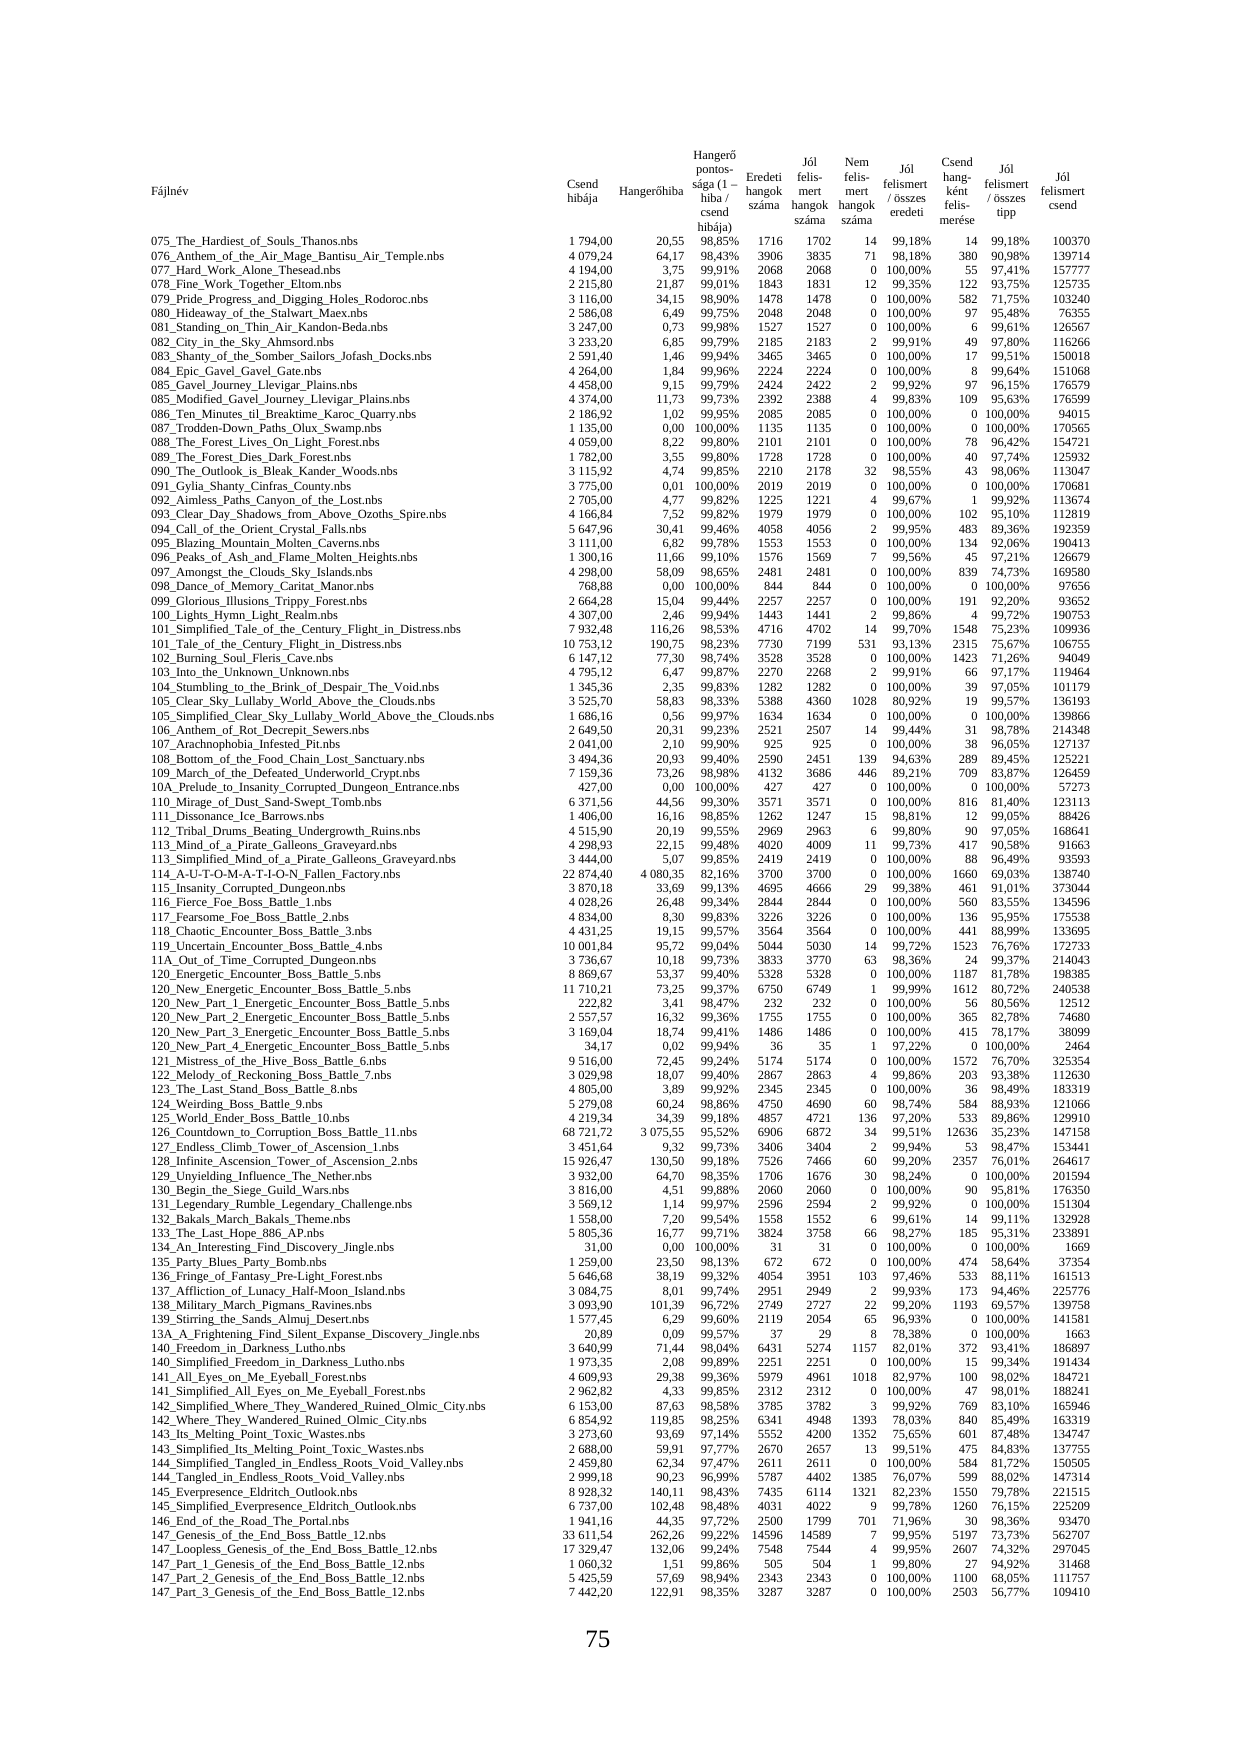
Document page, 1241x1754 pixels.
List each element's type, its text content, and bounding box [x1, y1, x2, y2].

table_header Jól felis-mert hangok száma [786, 148, 834, 234]
table_cell 816 [934, 795, 980, 809]
table_cell 100,00% [980, 708, 1032, 723]
table_cell 69,57% [980, 1298, 1032, 1312]
table_cell 99,18% [687, 1154, 742, 1168]
table_cell 4 458,00 [549, 378, 615, 392]
table_cell 2749 [742, 1298, 786, 1312]
table_cell 81,78% [980, 967, 1032, 981]
table_cell 34,39 [615, 1111, 687, 1125]
table_cell 1 [934, 493, 980, 507]
table_cell 1660 [934, 866, 980, 881]
table_cell 100,00% [880, 349, 934, 363]
table_cell 2 459,80 [549, 1456, 615, 1470]
table_cell 2594 [786, 1197, 834, 1211]
table_cell 092_Aimless_Paths_Canyon_of_the_Lost.nbs [148, 493, 549, 507]
table_cell 562707 [1033, 1528, 1093, 1542]
table_cell 085_Modified_Gavel_Journey_Llevigar_Plains.nbs [148, 392, 549, 406]
table_header Nem felis-mert hangok száma [834, 148, 879, 234]
table_cell 17 329,47 [549, 1542, 615, 1556]
table_cell 4 166,84 [549, 507, 615, 521]
table_cell 7,52 [615, 507, 687, 521]
table_cell 121_Mistress_of_the_Hive_Boss_Battle_6.nbs [148, 1053, 549, 1068]
table_cell 99,92% [687, 1082, 742, 1096]
table_cell 240538 [1033, 981, 1093, 996]
table_cell 85,49% [980, 1413, 1032, 1427]
table_cell 141_All_Eyes_on_Me_Eyeball_Forest.nbs [148, 1370, 549, 1384]
table_cell 15 [834, 809, 879, 823]
table_cell 4054 [742, 1269, 786, 1283]
table_cell 2 586,08 [549, 306, 615, 320]
table_cell 100,00% [687, 1240, 742, 1254]
table_cell 2101 [786, 435, 834, 449]
table_cell 134596 [1033, 895, 1093, 909]
table_cell 99,34% [980, 1355, 1032, 1369]
table_cell 4,77 [615, 493, 687, 507]
table_cell 99,24% [687, 1053, 742, 1068]
table_cell 170565 [1033, 421, 1093, 435]
table_cell 4132 [742, 766, 786, 780]
table_cell 672 [786, 1255, 834, 1269]
table_cell 0 [834, 507, 879, 521]
table_cell 3835 [786, 248, 834, 263]
table_cell 100,00% [880, 478, 934, 493]
table_cell 203 [934, 1068, 980, 1082]
table_cell 1 558,00 [549, 1211, 615, 1226]
table_cell 24 [934, 953, 980, 967]
table_cell 2251 [742, 1355, 786, 1369]
table_cell 2521 [742, 723, 786, 737]
table_cell 5 647,96 [549, 521, 615, 536]
table_cell 94049 [1033, 651, 1093, 665]
table_cell 137_Affliction_of_Lunacy_Half-Moon_Island.nbs [148, 1283, 549, 1298]
table_cell 2 041,00 [549, 737, 615, 751]
table_cell 99,94% [687, 608, 742, 622]
table_cell 78,38% [880, 1326, 934, 1341]
table_header Fájlnév [148, 148, 549, 234]
table_cell 2590 [742, 751, 786, 766]
table_cell 0,73 [615, 320, 687, 334]
table_cell 91663 [1033, 838, 1093, 852]
table_cell 7526 [742, 1154, 786, 1168]
table_cell 214043 [1033, 953, 1093, 967]
table_cell 100,00% [880, 263, 934, 277]
table_cell 1550 [934, 1485, 980, 1499]
table_cell 4 515,90 [549, 823, 615, 838]
table_cell 99,18% [880, 234, 934, 248]
table_cell 2 [834, 335, 879, 349]
table_cell 2345 [786, 1082, 834, 1096]
table_cell 77,30 [615, 651, 687, 665]
table_cell 1716 [742, 234, 786, 248]
table_cell 126_Countdown_to_Corruption_Boss_Battle_11.nbs [148, 1125, 549, 1139]
table_cell 0 [934, 780, 980, 794]
table_cell 6906 [742, 1125, 786, 1139]
table_cell 2611 [742, 1456, 786, 1470]
table_cell 83,55% [980, 895, 1032, 909]
table_cell 99,95% [880, 521, 934, 536]
table_cell 136193 [1033, 694, 1093, 708]
table_cell 96,72% [687, 1298, 742, 1312]
table_cell 1979 [742, 507, 786, 521]
table_cell 143_Its_Melting_Point_Toxic_Wastes.nbs [148, 1427, 549, 1441]
table_cell 98,58% [687, 1398, 742, 1413]
table_cell 112819 [1033, 507, 1093, 521]
table_cell 3406 [742, 1140, 786, 1154]
table_cell 1552 [786, 1211, 834, 1226]
table_cell 1663 [1033, 1326, 1093, 1341]
table_cell 100,00% [880, 1456, 934, 1470]
table_cell 2048 [742, 306, 786, 320]
table_cell 71 [834, 248, 879, 263]
table_cell 11,66 [615, 550, 687, 564]
table_cell 98,27% [880, 1226, 934, 1240]
table_cell 99,83% [687, 910, 742, 924]
table_cell 122 [934, 277, 980, 291]
table_cell 1135 [786, 421, 834, 435]
table_cell 191 [934, 593, 980, 608]
table_cell 6341 [742, 1413, 786, 1427]
table_cell 5 805,36 [549, 1226, 615, 1240]
table_cell 100,00% [880, 895, 934, 909]
table_cell 100,00% [687, 478, 742, 493]
table_cell 120_Energetic_Encounter_Boss_Battle_5.nbs [148, 967, 549, 981]
table_cell 150018 [1033, 349, 1093, 363]
table_cell 99,94% [687, 1039, 742, 1053]
table_cell 97,05% [980, 680, 1032, 694]
table_cell 76,07% [880, 1470, 934, 1484]
table_cell 0 [834, 708, 879, 723]
table_cell 141_Simplified_All_Eyes_on_Me_Eyeball_Forest.nbs [148, 1384, 549, 1398]
table_cell 98,74% [880, 1096, 934, 1111]
table_cell 82,23% [880, 1485, 934, 1499]
table_cell 146_End_of_the_Road_The_Portal.nbs [148, 1513, 549, 1528]
table_cell 74680 [1033, 1010, 1093, 1024]
table_cell 97656 [1033, 579, 1093, 593]
table_cell 3571 [786, 795, 834, 809]
table_cell 130,50 [615, 1154, 687, 1168]
table_cell 461 [934, 881, 980, 895]
table_cell 147_Part_3_Genesis_of_the_End_Boss_Battle_12.nbs [148, 1585, 549, 1599]
table_cell 75,23% [980, 622, 1032, 636]
table_cell 0 [834, 1183, 879, 1197]
table_cell 97 [934, 306, 980, 320]
table_cell 90 [934, 823, 980, 838]
table_cell 4020 [742, 838, 786, 852]
table_cell 086_Ten_Minutes_til_Breaktime_Karoc_Quarry.nbs [148, 406, 549, 421]
table_cell 98,90% [687, 291, 742, 306]
table_cell 99,34% [687, 895, 742, 909]
table_cell 98,98% [687, 766, 742, 780]
table_cell 100,00% [980, 478, 1032, 493]
table_cell 2054 [786, 1312, 834, 1326]
table_cell 11 [834, 838, 879, 852]
table_cell 99,24% [687, 1542, 742, 1556]
table_cell 118_Chaotic_Encounter_Boss_Battle_3.nbs [148, 924, 549, 938]
table_cell 084_Epic_Gavel_Gavel_Gate.nbs [148, 363, 549, 378]
table_cell 840 [934, 1413, 980, 1427]
table_cell 3 093,90 [549, 1298, 615, 1312]
table_cell 99,44% [880, 723, 934, 737]
table_cell 3824 [742, 1226, 786, 1240]
table_cell 2185 [742, 335, 786, 349]
table_cell 58,09 [615, 565, 687, 579]
table_cell 2019 [742, 478, 786, 493]
table_cell 98,48% [687, 1499, 742, 1513]
table_cell 20,19 [615, 823, 687, 838]
table_cell 31 [742, 1240, 786, 1254]
table_cell 36 [742, 1039, 786, 1053]
table_cell 4666 [786, 881, 834, 895]
table_cell 99,57% [980, 694, 1032, 708]
table_cell 2251 [786, 1355, 834, 1369]
table_cell 0 [934, 1197, 980, 1211]
table_cell 99,73% [880, 838, 934, 852]
table_cell 2863 [786, 1068, 834, 1082]
table_cell 99,35% [880, 277, 934, 291]
table_cell 0 [834, 1010, 879, 1024]
table_cell 88,02% [980, 1470, 1032, 1484]
table_cell 99,98% [687, 320, 742, 334]
table_cell 99,71% [687, 1226, 742, 1240]
table_cell 99,48% [687, 838, 742, 852]
table_cell 183319 [1033, 1082, 1093, 1096]
table_cell 90,98% [980, 248, 1032, 263]
table_cell 14 [834, 234, 879, 248]
table_cell 120_New_Energetic_Encounter_Boss_Battle_5.nbs [148, 981, 549, 996]
table_cell 99,36% [687, 1370, 742, 1384]
table_cell 3 451,64 [549, 1140, 615, 1154]
table_cell 0 [834, 1456, 879, 1470]
table_cell 112_Tribal_Drums_Beating_Undergrowth_Ruins.nbs [148, 823, 549, 838]
table_cell 113_Simplified_Mind_of_a_Pirate_Galleons_Graveyard.nbs [148, 852, 549, 866]
table_cell 140_Simplified_Freedom_in_Darkness_Lutho.nbs [148, 1355, 549, 1369]
table_cell 2268 [786, 665, 834, 679]
table_cell 96,15% [980, 378, 1032, 392]
table_cell 3465 [742, 349, 786, 363]
table_cell 0 [834, 421, 879, 435]
table_cell 93593 [1033, 852, 1093, 866]
table_cell 99,94% [880, 1140, 934, 1154]
table_cell 99,72% [880, 938, 934, 953]
table_cell 2670 [742, 1441, 786, 1456]
table_cell 0,00 [615, 1240, 687, 1254]
table_cell 093_Clear_Day_Shadows_from_Above_Ozoths_Spire.nbs [148, 507, 549, 521]
table_cell 133_The_Last_Hope_886_AP.nbs [148, 1226, 549, 1240]
table_cell 0 [834, 651, 879, 665]
table_cell 427,00 [549, 780, 615, 794]
table_cell 120_New_Part_2_Energetic_Encounter_Boss_Battle_5.nbs [148, 1010, 549, 1024]
table_cell 2 591,40 [549, 349, 615, 363]
table_cell 100,00% [980, 780, 1032, 794]
table_cell 98,53% [687, 622, 742, 636]
table_cell 4695 [742, 881, 786, 895]
table_cell 38099 [1033, 1025, 1093, 1039]
table_cell 71,96% [880, 1513, 934, 1528]
table_cell 99,36% [687, 1010, 742, 1024]
table_cell 100,00% [880, 1384, 934, 1398]
table_cell 99,92% [980, 493, 1032, 507]
table_cell 0 [834, 924, 879, 938]
table_cell 1553 [742, 536, 786, 550]
table_cell 4 805,00 [549, 1082, 615, 1096]
table_cell 33,69 [615, 881, 687, 895]
table_cell 113674 [1033, 493, 1093, 507]
table_cell 138_Military_March_Pigmans_Ravines.nbs [148, 1298, 549, 1312]
table_cell 68 721,72 [549, 1125, 615, 1139]
table_cell 5328 [786, 967, 834, 981]
table_cell 0 [834, 536, 879, 550]
table_cell 93470 [1033, 1513, 1093, 1528]
table_cell 3 640,99 [549, 1341, 615, 1355]
table_cell 3,75 [615, 263, 687, 277]
table_cell 4 298,00 [549, 565, 615, 579]
table_cell 100,00% [880, 579, 934, 593]
table_cell 1486 [786, 1025, 834, 1039]
table_cell 99,51% [980, 349, 1032, 363]
table_cell 1728 [742, 450, 786, 464]
table_cell 3 169,04 [549, 1025, 615, 1039]
table_cell 1187 [934, 967, 980, 981]
table_cell 103240 [1033, 291, 1093, 306]
table_cell 2343 [742, 1571, 786, 1585]
table_cell 1135 [742, 421, 786, 435]
table_cell 0 [834, 795, 879, 809]
table_cell 2315 [934, 636, 980, 651]
table_cell 3465 [786, 349, 834, 363]
table_cell 3 [834, 1398, 879, 1413]
table_cell 37354 [1033, 1255, 1093, 1269]
table_cell 3404 [786, 1140, 834, 1154]
table_cell 136 [834, 1111, 879, 1125]
table_cell 98,85% [687, 234, 742, 248]
table_cell 1221 [786, 493, 834, 507]
table_cell 99,80% [687, 435, 742, 449]
table_cell 100,00% [980, 1326, 1032, 1341]
table_cell 1 135,00 [549, 421, 615, 435]
table_cell 1676 [786, 1168, 834, 1183]
table_cell 417 [934, 838, 980, 852]
table_cell 109_March_of_the_Defeated_Underworld_Crypt.nbs [148, 766, 549, 780]
table_cell 13 [834, 1441, 879, 1456]
table_cell 2500 [742, 1513, 786, 1528]
table_cell 531 [834, 636, 879, 651]
table_cell 4402 [786, 1470, 834, 1484]
table_cell 120_New_Part_3_Energetic_Encounter_Boss_Battle_5.nbs [148, 1025, 549, 1039]
table_cell 3571 [742, 795, 786, 809]
table_cell 128_Infinite_Ascension_Tower_of_Ascension_2.nbs [148, 1154, 549, 1168]
table_cell 6114 [786, 1485, 834, 1499]
table_cell 2357 [934, 1154, 980, 1168]
table_cell 99,97% [687, 1197, 742, 1211]
table_cell 101_Tale_of_the_Century_Flight_in_Distress.nbs [148, 636, 549, 651]
table_cell 122_Melody_of_Reckoning_Boss_Battle_7.nbs [148, 1068, 549, 1082]
table_cell 1486 [742, 1025, 786, 1039]
table_cell 2464 [1033, 1039, 1093, 1053]
table_cell 0 [834, 363, 879, 378]
table_cell 14 [934, 1211, 980, 1226]
table_cell 6872 [786, 1125, 834, 1139]
table_cell 0 [934, 421, 980, 435]
table_cell 4 374,00 [549, 392, 615, 406]
table_cell 89,21% [880, 766, 934, 780]
table_cell 4 028,26 [549, 895, 615, 909]
table_cell 373044 [1033, 881, 1093, 895]
table_cell 0 [834, 737, 879, 751]
table_cell 97,21% [980, 550, 1032, 564]
table_cell 1669 [1033, 1240, 1093, 1254]
table_cell 7730 [742, 636, 786, 651]
table_cell 2,35 [615, 680, 687, 694]
table_cell 14 [934, 234, 980, 248]
table_cell 3 115,92 [549, 464, 615, 478]
table_cell 16,16 [615, 809, 687, 823]
table_cell 3 736,67 [549, 953, 615, 967]
table_cell 100,00% [880, 1025, 934, 1039]
table_cell 091_Gylia_Shanty_Cinfras_County.nbs [148, 478, 549, 493]
table_cell 2392 [742, 392, 786, 406]
table_cell 2183 [786, 335, 834, 349]
table_cell 138740 [1033, 866, 1093, 881]
table_cell 2727 [786, 1298, 834, 1312]
table_cell 80,72% [980, 981, 1032, 996]
table_cell 2343 [786, 1571, 834, 1585]
table_cell 89,45% [980, 751, 1032, 766]
table_cell 40 [934, 450, 980, 464]
table_cell 088_The_Forest_Lives_On_Light_Forest.nbs [148, 435, 549, 449]
table_cell 5388 [742, 694, 786, 708]
table_cell 73,25 [615, 981, 687, 996]
table_cell 079_Pride_Progress_and_Digging_Holes_Rodoroc.nbs [148, 291, 549, 306]
table_cell 47 [934, 1384, 980, 1398]
table_cell 0 [834, 780, 879, 794]
table_cell 99,05% [980, 809, 1032, 823]
table_cell 102,48 [615, 1499, 687, 1513]
table_cell 106_Anthem_of_Rot_Decrepit_Sewers.nbs [148, 723, 549, 737]
table_cell 8,22 [615, 435, 687, 449]
table_cell 2019 [786, 478, 834, 493]
table_cell 100,00% [880, 1240, 934, 1254]
table_cell 100,00% [880, 507, 934, 521]
table_cell 185 [934, 1226, 980, 1240]
table_cell 1100 [934, 1571, 980, 1585]
table_cell 3 870,18 [549, 881, 615, 895]
table_cell 88 [934, 852, 980, 866]
table_cell 140_Freedom_in_Darkness_Lutho.nbs [148, 1341, 549, 1355]
table_cell 8,30 [615, 910, 687, 924]
table_cell 3226 [786, 910, 834, 924]
table_cell 3528 [786, 651, 834, 665]
table_cell 100,00% [880, 565, 934, 579]
table_cell 3528 [742, 651, 786, 665]
table_cell 3 569,12 [549, 1197, 615, 1211]
table_cell 108_Bottom_of_the_Food_Chain_Lost_Sanctuary.nbs [148, 751, 549, 766]
table_cell 126459 [1033, 766, 1093, 780]
table_cell 2844 [786, 895, 834, 909]
table_cell 31468 [1033, 1556, 1093, 1571]
table_cell 1028 [834, 694, 879, 708]
table_cell 1441 [786, 608, 834, 622]
table_cell 533 [934, 1269, 980, 1283]
table_cell 100,00% [980, 421, 1032, 435]
table_cell 143_Simplified_Its_Melting_Point_Toxic_Wastes.nbs [148, 1441, 549, 1456]
table_cell 3770 [786, 953, 834, 967]
table_header Hangerő pontos-sága (1 – hiba / csend hibája) [687, 148, 742, 234]
table_cell 192359 [1033, 521, 1093, 536]
table_cell 184721 [1033, 1370, 1093, 1384]
table_cell 3 029,98 [549, 1068, 615, 1082]
table_cell 80,56% [980, 996, 1032, 1010]
table_cell 11 710,21 [549, 981, 615, 996]
table_cell 16,77 [615, 1226, 687, 1240]
table_cell 99,32% [687, 1269, 742, 1283]
table_cell 101_Simplified_Tale_of_the_Century_Flight_in_Distress.nbs [148, 622, 549, 636]
table_cell 096_Peaks_of_Ash_and_Flame_Molten_Heights.nbs [148, 550, 549, 564]
table_cell 99,61% [880, 1211, 934, 1226]
table_cell 99,86% [687, 1556, 742, 1571]
table_cell 37 [742, 1326, 786, 1341]
table_cell 100,00% [880, 406, 934, 421]
table_cell 22 [834, 1298, 879, 1312]
table_cell 2596 [742, 1197, 786, 1211]
table_cell 95,72 [615, 938, 687, 953]
table_cell 139758 [1033, 1298, 1093, 1312]
table_cell 31 [934, 723, 980, 737]
table_cell 27 [934, 1556, 980, 1571]
table_cell 225776 [1033, 1283, 1093, 1298]
table_cell 98,02% [980, 1370, 1032, 1384]
table_cell 3951 [786, 1269, 834, 1283]
table_cell 99,83% [880, 392, 934, 406]
table_cell 584 [934, 1096, 980, 1111]
table_cell 99,95% [880, 1528, 934, 1542]
table_cell 0 [834, 680, 879, 694]
table_cell 1831 [786, 277, 834, 291]
table_cell 49 [934, 335, 980, 349]
table_cell 769 [934, 1398, 980, 1413]
table_cell 100,00% [880, 924, 934, 938]
table_cell 1548 [934, 622, 980, 636]
table_cell 98,47% [687, 996, 742, 1010]
table_cell 0 [834, 852, 879, 866]
table_cell 170681 [1033, 478, 1093, 493]
table_cell 99,94% [687, 349, 742, 363]
table_cell 99,40% [687, 967, 742, 981]
table_cell 0 [834, 1384, 879, 1398]
table_cell 427 [786, 780, 834, 794]
table_cell 98,65% [687, 565, 742, 579]
table_cell 474 [934, 1255, 980, 1269]
table_cell 99,60% [687, 1312, 742, 1326]
table_cell 1979 [786, 507, 834, 521]
table_cell 99,13% [687, 881, 742, 895]
table_cell 127_Endless_Climb_Tower_of_Ascension_1.nbs [148, 1140, 549, 1154]
table_cell 99,78% [880, 1499, 934, 1513]
table_cell 95,48% [980, 306, 1032, 320]
table_cell 88,11% [980, 1269, 1032, 1283]
table_cell 78,03% [880, 1413, 934, 1427]
table_cell 1,02 [615, 406, 687, 421]
table_cell 94,63% [880, 751, 934, 766]
table_cell 6 [834, 823, 879, 838]
table_cell 100,00% [880, 1571, 934, 1585]
table_cell 44,35 [615, 1513, 687, 1528]
table_cell 701 [834, 1513, 879, 1528]
table_cell 5174 [742, 1053, 786, 1068]
table_cell 1478 [786, 291, 834, 306]
table_cell 98,85% [687, 809, 742, 823]
table_cell 190753 [1033, 608, 1093, 622]
table_cell 201594 [1033, 1168, 1093, 1183]
table_cell 4690 [786, 1096, 834, 1111]
table_header Jól felismert / összes eredeti [880, 148, 934, 234]
table_cell 99,10% [687, 550, 742, 564]
table_cell 100,00% [880, 435, 934, 449]
table_cell 18,74 [615, 1025, 687, 1039]
table_cell 59,91 [615, 1441, 687, 1456]
table_cell 4022 [786, 1499, 834, 1513]
table_cell 2 [834, 1283, 879, 1298]
table_cell 100,00% [880, 1255, 934, 1269]
table_cell 68,05% [980, 1571, 1032, 1585]
table_cell 88426 [1033, 809, 1093, 823]
table_cell 4360 [786, 694, 834, 708]
table_cell 6431 [742, 1341, 786, 1355]
table_cell 65 [834, 1312, 879, 1326]
table_cell 99,85% [687, 852, 742, 866]
table_cell 2963 [786, 823, 834, 838]
table_cell 147_Loopless_Genesis_of_the_End_Boss_Battle_12.nbs [148, 1542, 549, 1556]
table_cell 97,14% [687, 1427, 742, 1441]
table_cell 1478 [742, 291, 786, 306]
table_cell 3 084,75 [549, 1283, 615, 1298]
table_cell 79,78% [980, 1485, 1032, 1499]
table_cell 134_An_Interesting_Find_Discovery_Jingle.nbs [148, 1240, 549, 1254]
table_cell 99,96% [687, 363, 742, 378]
table_cell 6 737,00 [549, 1499, 615, 1513]
table_cell 71,75% [980, 291, 1032, 306]
table_cell 4716 [742, 622, 786, 636]
table_cell 147158 [1033, 1125, 1093, 1139]
table_cell 98,33% [687, 694, 742, 708]
table_cell 64,17 [615, 248, 687, 263]
table_cell 12512 [1033, 996, 1093, 1010]
table_cell 98,35% [687, 1168, 742, 1183]
table_cell 99,30% [687, 795, 742, 809]
table_cell 264617 [1033, 1154, 1093, 1168]
table_cell 100,00% [880, 421, 934, 435]
table_cell 081_Standing_on_Thin_Air_Kandon-Beda.nbs [148, 320, 549, 334]
table_cell 95,10% [980, 507, 1032, 521]
table_cell 1,51 [615, 1556, 687, 1571]
table_cell 087_Trodden-Down_Paths_Olux_Swamp.nbs [148, 421, 549, 435]
table_cell 132928 [1033, 1211, 1093, 1226]
table_cell 100,00% [880, 363, 934, 378]
table_cell 2,08 [615, 1355, 687, 1369]
table_cell 120_New_Part_4_Energetic_Encounter_Boss_Battle_5.nbs [148, 1039, 549, 1053]
table_cell 147314 [1033, 1470, 1093, 1484]
table_cell 119_Uncertain_Encounter_Boss_Battle_4.nbs [148, 938, 549, 953]
table_cell 95,95% [980, 910, 1032, 924]
table_cell 2507 [786, 723, 834, 737]
table_cell 83,10% [980, 1398, 1032, 1413]
table_cell 2312 [786, 1384, 834, 1398]
table_cell 2085 [786, 406, 834, 421]
table_cell 10A_Prelude_to_Insanity_Corrupted_Dungeon_Entrance.nbs [148, 780, 549, 794]
table_cell 2224 [742, 363, 786, 378]
table_cell 82,16% [687, 866, 742, 881]
table_cell 97,17% [980, 665, 1032, 679]
table_cell 5274 [786, 1341, 834, 1355]
table_cell 1,14 [615, 1197, 687, 1211]
table_cell 1572 [934, 1053, 980, 1068]
table_cell 99,80% [880, 823, 934, 838]
table_cell 3287 [786, 1585, 834, 1599]
table_cell 99,92% [880, 1398, 934, 1413]
table_cell 14 [834, 723, 879, 737]
table_cell 119464 [1033, 665, 1093, 679]
table_cell 76,01% [980, 1154, 1032, 1168]
table_cell 4 [834, 392, 879, 406]
table_cell 97,22% [880, 1039, 934, 1053]
table_cell 0 [934, 1168, 980, 1183]
table_cell 145_Everpresence_Eldritch_Outlook.nbs [148, 1485, 549, 1499]
table_cell 99,23% [687, 723, 742, 737]
table_cell 1799 [786, 1513, 834, 1528]
table_cell 5 646,68 [549, 1269, 615, 1283]
table_cell 99,93% [880, 1283, 934, 1298]
table_cell 475 [934, 1441, 980, 1456]
table_cell 233891 [1033, 1226, 1093, 1240]
table_cell 11,73 [615, 392, 687, 406]
table_cell 96,49% [980, 852, 1032, 866]
table_cell 76,15% [980, 1499, 1032, 1513]
table_cell 4056 [786, 521, 834, 536]
table_cell 98,36% [980, 1513, 1032, 1528]
table_cell 147_Genesis_of_the_End_Boss_Battle_12.nbs [148, 1528, 549, 1542]
table_cell 5197 [934, 1528, 980, 1542]
table_cell 62,34 [615, 1456, 687, 1470]
table_cell 186897 [1033, 1341, 1093, 1355]
table_cell 0 [834, 1255, 879, 1269]
table_header Csend hang-ként felis-merése [934, 148, 980, 234]
table_cell 100,00% [880, 967, 934, 981]
table_cell 89,36% [980, 521, 1032, 536]
table_cell 96,99% [687, 1470, 742, 1484]
table_cell 58,83 [615, 694, 687, 708]
table_cell 12 [934, 809, 980, 823]
table_cell 10 753,12 [549, 636, 615, 651]
table_cell 134 [934, 536, 980, 550]
table_cell 99,51% [880, 1441, 934, 1456]
table_cell 4 059,00 [549, 435, 615, 449]
table_cell 76355 [1033, 306, 1093, 320]
table_cell 2345 [742, 1082, 786, 1096]
table_cell 99,91% [687, 263, 742, 277]
table_cell 4,51 [615, 1183, 687, 1197]
table_cell 122,91 [615, 1585, 687, 1599]
table_cell 3,41 [615, 996, 687, 1010]
table_cell 161513 [1033, 1269, 1093, 1283]
table_cell 113_Mind_of_a_Pirate_Galleons_Graveyard.nbs [148, 838, 549, 852]
table_cell 99,88% [687, 1183, 742, 1197]
table_cell 45 [934, 550, 980, 564]
table_cell 1282 [742, 680, 786, 694]
table_cell 1282 [786, 680, 834, 694]
table_cell 38 [934, 737, 980, 751]
table_cell 96,93% [880, 1312, 934, 1326]
table_cell 100,00% [880, 1053, 934, 1068]
table_cell 5044 [742, 938, 786, 953]
table_cell 198385 [1033, 967, 1093, 981]
table_cell 709 [934, 766, 980, 780]
table_cell 1553 [786, 536, 834, 550]
table_cell 57273 [1033, 780, 1093, 794]
table_cell 82,97% [880, 1370, 934, 1384]
table_cell 100,00% [880, 910, 934, 924]
table_cell 099_Glorious_Illusions_Trippy_Forest.nbs [148, 593, 549, 608]
table_cell 3,55 [615, 450, 687, 464]
table_cell 0 [834, 910, 879, 924]
table_cell 2257 [786, 593, 834, 608]
table_cell 1 577,45 [549, 1312, 615, 1326]
table_cell 110_Mirage_of_Dust_Sand-Swept_Tomb.nbs [148, 795, 549, 809]
table_cell 99,11% [980, 1211, 1032, 1226]
table_cell 126567 [1033, 320, 1093, 334]
table_cell 4 194,00 [549, 263, 615, 277]
table_cell 0 [834, 895, 879, 909]
table_cell 0 [834, 593, 879, 608]
table_cell 99,55% [687, 823, 742, 838]
table_cell 0 [834, 866, 879, 881]
table_cell 2178 [786, 464, 834, 478]
table_cell 97,74% [980, 450, 1032, 464]
table_cell 6,29 [615, 1312, 687, 1326]
table_cell 085_Gavel_Journey_Llevigar_Plains.nbs [148, 378, 549, 392]
table_cell 99,79% [687, 378, 742, 392]
table_cell 3700 [742, 866, 786, 881]
table_cell 2 [834, 1140, 879, 1154]
table_cell 98,04% [687, 1341, 742, 1355]
table_cell 2388 [786, 392, 834, 406]
table_cell 0 [834, 1240, 879, 1254]
table_cell 6750 [742, 981, 786, 996]
table_cell 31 [786, 1240, 834, 1254]
table_cell 3 233,20 [549, 335, 615, 349]
table_cell 4 609,93 [549, 1370, 615, 1384]
table_cell 225209 [1033, 1499, 1093, 1513]
table_cell 72,45 [615, 1053, 687, 1068]
table_cell 99,78% [687, 536, 742, 550]
table_cell 100,00% [880, 450, 934, 464]
table_cell 125932 [1033, 450, 1093, 464]
table_cell 1193 [934, 1298, 980, 1312]
table_cell 98,23% [687, 636, 742, 651]
table_cell 142_Where_They_Wandered_Ruined_Olmic_City.nbs [148, 1413, 549, 1427]
table_cell 4 [834, 1542, 879, 1556]
table_cell 2 [834, 521, 879, 536]
table_cell 560 [934, 895, 980, 909]
table_cell 98,24% [880, 1168, 934, 1183]
table_cell 1225 [742, 493, 786, 507]
table_cell 4 795,12 [549, 665, 615, 679]
table_cell 446 [834, 766, 879, 780]
table_cell 126679 [1033, 550, 1093, 564]
table_cell 3 816,00 [549, 1183, 615, 1197]
table_cell 3 111,00 [549, 536, 615, 550]
table_cell 20,31 [615, 723, 687, 737]
table_cell 98,78% [980, 723, 1032, 737]
table_cell 55 [934, 263, 980, 277]
table_cell 99,61% [980, 320, 1032, 334]
table_cell 100,00% [687, 421, 742, 435]
table_cell 97 [934, 378, 980, 392]
table_cell 121066 [1033, 1096, 1093, 1111]
table_cell 080_Hideaway_of_the_Stalwart_Maex.nbs [148, 306, 549, 320]
table_cell 88,99% [980, 924, 1032, 938]
table_cell 3 775,00 [549, 478, 615, 493]
table_cell 38,19 [615, 1269, 687, 1283]
table_cell 3785 [742, 1398, 786, 1413]
table_cell 99,82% [687, 493, 742, 507]
table_cell 1 [834, 981, 879, 996]
table_cell 4 431,25 [549, 924, 615, 938]
table_cell 144_Simplified_Tangled_in_Endless_Roots_Void_Valley.nbs [148, 1456, 549, 1470]
table_cell 99,38% [880, 881, 934, 895]
table_cell 3564 [786, 924, 834, 938]
table_cell 11A_Out_of_Time_Corrupted_Dungeon.nbs [148, 953, 549, 967]
table_cell 98,35% [687, 1585, 742, 1599]
table_cell 92,06% [980, 536, 1032, 550]
table_cell 2,10 [615, 737, 687, 751]
table_cell 99,70% [880, 622, 934, 636]
table_cell 22,15 [615, 838, 687, 852]
table_cell 3782 [786, 1398, 834, 1413]
table_cell 34,15 [615, 291, 687, 306]
table_cell 99,57% [687, 924, 742, 938]
table_cell 100,00% [880, 1355, 934, 1369]
table_cell 100_Lights_Hymn_Light_Realm.nbs [148, 608, 549, 622]
table_cell 2257 [742, 593, 786, 608]
table_cell 147_Part_1_Genesis_of_the_End_Boss_Battle_12.nbs [148, 1556, 549, 1571]
table_cell 93652 [1033, 593, 1093, 608]
table_cell 2085 [742, 406, 786, 421]
table_cell 098_Dance_of_Memory_Caritat_Manor.nbs [148, 579, 549, 593]
table_cell 66 [934, 665, 980, 679]
table_cell 2969 [742, 823, 786, 838]
table_cell 1612 [934, 981, 980, 996]
table_cell 97,20% [880, 1111, 934, 1125]
table_cell 99,80% [880, 1556, 934, 1571]
table_cell 104_Stumbling_to_the_Brink_of_Despair_The_Void.nbs [148, 680, 549, 694]
table_cell 73,73% [980, 1528, 1032, 1542]
table_cell 93,41% [980, 1341, 1032, 1355]
table_cell 99,86% [880, 608, 934, 622]
table_cell 142_Simplified_Where_They_Wandered_Ruined_Olmic_City.nbs [148, 1398, 549, 1413]
table_cell 151068 [1033, 363, 1093, 378]
table_cell 2 557,57 [549, 1010, 615, 1024]
table_cell 427 [742, 780, 786, 794]
table_cell 97,47% [687, 1456, 742, 1470]
table_cell 99,82% [687, 507, 742, 521]
table_cell 12 [834, 277, 879, 291]
table_cell 0 [834, 996, 879, 1010]
table_cell 98,94% [687, 1571, 742, 1585]
table_cell 7548 [742, 1542, 786, 1556]
table_cell 4948 [786, 1413, 834, 1427]
table_cell 100,00% [687, 780, 742, 794]
table_cell 3 932,00 [549, 1168, 615, 1183]
table_cell 3 494,36 [549, 751, 615, 766]
table_cell 87,48% [980, 1427, 1032, 1441]
table_cell 2424 [742, 378, 786, 392]
table_cell 1576 [742, 550, 786, 564]
table_cell 925 [786, 737, 834, 751]
table_cell 2949 [786, 1283, 834, 1298]
table_cell 134747 [1033, 1427, 1093, 1441]
table_cell 136 [934, 910, 980, 924]
table_cell 7199 [786, 636, 834, 651]
table_cell 4 [834, 493, 879, 507]
table_cell 3,89 [615, 1082, 687, 1096]
table_cell 98,18% [880, 248, 934, 263]
table_cell 839 [934, 565, 980, 579]
table_cell 2312 [742, 1384, 786, 1398]
table_cell 123113 [1033, 795, 1093, 809]
table_cell 99,87% [687, 665, 742, 679]
table_cell 99,80% [687, 450, 742, 464]
table_cell 0,01 [615, 478, 687, 493]
table_cell 4857 [742, 1111, 786, 1125]
table_cell 99,85% [687, 1384, 742, 1398]
table_cell 078_Fine_Work_Together_Eltom.nbs [148, 277, 549, 291]
table_cell 0 [834, 478, 879, 493]
table_cell 80,92% [880, 694, 934, 708]
table_cell 1523 [934, 938, 980, 953]
table_cell 81,72% [980, 1456, 1032, 1470]
table_cell 3 525,70 [549, 694, 615, 708]
table_cell 1262 [742, 809, 786, 823]
table_cell 15 [934, 1355, 980, 1369]
table_cell 97,77% [687, 1441, 742, 1456]
table_cell 82,78% [980, 1010, 1032, 1024]
table_cell 99,89% [687, 1355, 742, 1369]
table_cell 131_Legendary_Rumble_Legendary_Challenge.nbs [148, 1197, 549, 1211]
table_cell 100,00% [980, 1168, 1032, 1183]
table_cell 2 [834, 1197, 879, 1211]
table_cell 415 [934, 1025, 980, 1039]
table_cell 2 [834, 608, 879, 622]
table_cell 6 371,56 [549, 795, 615, 809]
table_cell 2 705,00 [549, 493, 615, 507]
table_cell 35 [786, 1039, 834, 1053]
table_cell 8 928,32 [549, 1485, 615, 1499]
table_cell 139_Stirring_the_Sands_Almuj_Desert.nbs [148, 1312, 549, 1326]
table_cell 99,95% [880, 1542, 934, 1556]
table_cell 3564 [742, 924, 786, 938]
table_cell 7 932,48 [549, 622, 615, 636]
table_cell 103_Into_the_Unknown_Unknown.nbs [148, 665, 549, 679]
table_cell 100,00% [880, 536, 934, 550]
table_cell 100,00% [880, 593, 934, 608]
table_cell 22 874,40 [549, 866, 615, 881]
table_cell 81,40% [980, 795, 1032, 809]
table_cell 672 [742, 1255, 786, 1269]
table_cell 99,41% [687, 1025, 742, 1039]
table_cell 6749 [786, 981, 834, 996]
table_cell 6 [934, 320, 980, 334]
table_cell 99,40% [687, 1068, 742, 1082]
table_cell 232 [786, 996, 834, 1010]
table_cell 2 664,28 [549, 593, 615, 608]
table_cell 6,49 [615, 306, 687, 320]
table_cell 2270 [742, 665, 786, 679]
table_cell 584 [934, 1456, 980, 1470]
table_header Jól felismert / összes tipp [980, 148, 1032, 234]
table_cell 2119 [742, 1312, 786, 1326]
table_cell 0,00 [615, 579, 687, 593]
table_header Jól felismert csend [1033, 148, 1093, 234]
table_cell 1527 [786, 320, 834, 334]
table_cell 2 [834, 665, 879, 679]
table_cell 1443 [742, 608, 786, 622]
table_cell 100,00% [880, 708, 934, 723]
table_cell 768,88 [549, 579, 615, 593]
table_cell 4 298,93 [549, 838, 615, 852]
table_cell 1385 [834, 1470, 879, 1484]
table_cell 0 [834, 1571, 879, 1585]
table_cell 097_Amongst_the_Clouds_Sky_Islands.nbs [148, 565, 549, 579]
table_cell 4031 [742, 1499, 786, 1513]
table_cell 145_Simplified_Everpresence_Eldritch_Outlook.nbs [148, 1499, 549, 1513]
table_cell 124_Weirding_Boss_Battle_9.nbs [148, 1096, 549, 1111]
table_cell 99,91% [880, 335, 934, 349]
table_cell 98,55% [880, 464, 934, 478]
table_cell 5328 [742, 967, 786, 981]
table_cell 0 [834, 967, 879, 981]
table_cell 380 [934, 248, 980, 263]
table_cell 102 [934, 507, 980, 521]
table_cell 93,13% [880, 636, 934, 651]
table_cell 3758 [786, 1226, 834, 1240]
table_cell 139866 [1033, 708, 1093, 723]
table_cell 106755 [1033, 636, 1093, 651]
table_cell 30,41 [615, 521, 687, 536]
table_cell 151304 [1033, 1197, 1093, 1211]
table_cell 0 [834, 1025, 879, 1039]
table_cell 0,00 [615, 421, 687, 435]
table_cell 125_World_Ender_Boss_Battle_10.nbs [148, 1111, 549, 1125]
table_cell 133695 [1033, 924, 1093, 938]
table_cell 99,46% [687, 521, 742, 536]
table_cell 56,77% [980, 1585, 1032, 1599]
table_cell 6,85 [615, 335, 687, 349]
table_cell 99,92% [880, 1197, 934, 1211]
table_cell 0,56 [615, 708, 687, 723]
table_cell 91,01% [980, 881, 1032, 895]
table_cell 125221 [1033, 751, 1093, 766]
table_header Csend hibája [549, 148, 615, 234]
table_cell 100,00% [880, 320, 934, 334]
table_cell 95,81% [980, 1183, 1032, 1197]
table_cell 99,95% [687, 406, 742, 421]
table_cell 157777 [1033, 263, 1093, 277]
table_cell 71,26% [980, 651, 1032, 665]
table_cell 120_New_Part_1_Energetic_Encounter_Boss_Battle_5.nbs [148, 996, 549, 1010]
table_cell 7 [834, 550, 879, 564]
table_cell 31,00 [549, 1240, 615, 1254]
table_cell 89,86% [980, 1111, 1032, 1125]
table_cell 100,00% [980, 1312, 1032, 1326]
table_cell 12636 [934, 1125, 980, 1139]
table_cell 99,72% [980, 608, 1032, 622]
table_cell 3 075,55 [615, 1125, 687, 1139]
table_cell 150505 [1033, 1456, 1093, 1470]
table_cell 99,75% [687, 306, 742, 320]
table_cell 97,46% [880, 1269, 934, 1283]
table_cell 0 [934, 1326, 980, 1341]
table_cell 15 926,47 [549, 1154, 615, 1168]
table_cell 5 425,59 [549, 1571, 615, 1585]
table_cell 2210 [742, 464, 786, 478]
table_cell 98,25% [687, 1413, 742, 1427]
table_cell 147_Part_2_Genesis_of_the_End_Boss_Battle_12.nbs [148, 1571, 549, 1585]
table_cell 6 854,92 [549, 1413, 615, 1427]
table_cell 3700 [786, 866, 834, 881]
table_cell 97,72% [687, 1513, 742, 1528]
table_cell 14589 [786, 1528, 834, 1542]
table_cell 113047 [1033, 464, 1093, 478]
table_cell 99,86% [880, 1068, 934, 1082]
table_cell 190413 [1033, 536, 1093, 550]
table_cell 116266 [1033, 335, 1093, 349]
table_cell 2060 [742, 1183, 786, 1197]
table_cell 0 [834, 435, 879, 449]
table_cell 100,00% [980, 1197, 1032, 1211]
table_cell 3686 [786, 766, 834, 780]
table_cell 98,01% [980, 1384, 1032, 1398]
table_cell 1755 [786, 1010, 834, 1024]
table_cell 116_Fierce_Foe_Boss_Battle_1.nbs [148, 895, 549, 909]
table_cell 0 [834, 263, 879, 277]
table_cell 78 [934, 435, 980, 449]
table_cell 13A_A_Frightening_Find_Silent_Expanse_Discovery_Jingle.nbs [148, 1326, 549, 1341]
table_cell 0 [934, 1039, 980, 1053]
table_cell 109 [934, 392, 980, 406]
table_cell 98,36% [880, 953, 934, 967]
table_cell 100,00% [980, 1240, 1032, 1254]
table_cell 100,00% [880, 1082, 934, 1096]
table_cell 1755 [742, 1010, 786, 1024]
table_cell 99,64% [980, 363, 1032, 378]
table_cell 1527 [742, 320, 786, 334]
table_cell 4 834,00 [549, 910, 615, 924]
table_cell 100,00% [880, 1585, 934, 1599]
table_cell 135_Party_Blues_Party_Bomb.nbs [148, 1255, 549, 1269]
table_cell 57,69 [615, 1571, 687, 1585]
table_cell 7,20 [615, 1211, 687, 1226]
table_cell 56 [934, 996, 980, 1010]
table_cell 83,87% [980, 766, 1032, 780]
table_cell 0 [834, 291, 879, 306]
table_cell 0 [834, 306, 879, 320]
table_cell 69,03% [980, 866, 1032, 881]
table_cell 4 219,34 [549, 1111, 615, 1125]
table_cell 5030 [786, 938, 834, 953]
table_cell 10 001,84 [549, 938, 615, 953]
table_cell 29 [786, 1326, 834, 1341]
table_cell 100,00% [980, 579, 1032, 593]
table_cell 3 273,60 [549, 1427, 615, 1441]
table_cell 2 215,80 [549, 277, 615, 291]
table_cell 84,83% [980, 1441, 1032, 1456]
table_cell 1,46 [615, 349, 687, 363]
table_cell 365 [934, 1010, 980, 1024]
table_cell 34,17 [549, 1039, 615, 1053]
table_cell 7466 [786, 1154, 834, 1168]
table_cell 58,64% [980, 1255, 1032, 1269]
table_cell 1 [834, 1556, 879, 1571]
table_cell 100,00% [880, 996, 934, 1010]
table_cell 4721 [786, 1111, 834, 1125]
table_cell 90 [934, 1183, 980, 1197]
table_cell 100,00% [980, 1039, 1032, 1053]
table_cell 20,55 [615, 234, 687, 248]
table_header Hangerőhiba [615, 148, 687, 234]
table_cell 6,82 [615, 536, 687, 550]
table_cell 101179 [1033, 680, 1093, 694]
table_cell 2657 [786, 1441, 834, 1456]
table_cell 1706 [742, 1168, 786, 1183]
table_cell 1157 [834, 1341, 879, 1355]
table_cell 094_Call_of_the_Orient_Crystal_Falls.nbs [148, 521, 549, 536]
table_cell 18,07 [615, 1068, 687, 1082]
table_cell 176350 [1033, 1183, 1093, 1197]
table_cell 0 [834, 349, 879, 363]
table_cell 1 406,00 [549, 809, 615, 823]
table_cell 3 116,00 [549, 291, 615, 306]
table_cell 4,33 [615, 1384, 687, 1398]
table_cell 99,40% [687, 751, 742, 766]
table_cell 101,39 [615, 1298, 687, 1312]
table_cell 1 941,16 [549, 1513, 615, 1528]
table_cell 4 080,35 [615, 866, 687, 881]
table_cell 100,00% [880, 651, 934, 665]
table_cell 2060 [786, 1183, 834, 1197]
table_cell 4702 [786, 622, 834, 636]
table_cell 100,00% [880, 795, 934, 809]
table_cell 99,83% [687, 680, 742, 694]
table_cell 129_Unyielding_Influence_The_Nether.nbs [148, 1168, 549, 1183]
table_cell 2224 [786, 363, 834, 378]
table_cell 2611 [786, 1456, 834, 1470]
table_cell 105_Clear_Sky_Lullaby_World_Above_the_Clouds.nbs [148, 694, 549, 708]
table_cell 29,38 [615, 1370, 687, 1384]
table_cell 76,70% [980, 1053, 1032, 1068]
table_cell 6,47 [615, 665, 687, 679]
table_cell 100,00% [880, 866, 934, 881]
table_cell 116,26 [615, 622, 687, 636]
table_cell 2481 [742, 565, 786, 579]
table_cell 137755 [1033, 1441, 1093, 1456]
table_cell 90,58% [980, 838, 1032, 852]
table_cell 2419 [786, 852, 834, 866]
table_cell 2 999,18 [549, 1470, 615, 1484]
table_cell 99,37% [980, 953, 1032, 967]
table_cell 53,37 [615, 967, 687, 981]
table_cell 53 [934, 1140, 980, 1154]
table_cell 1 686,16 [549, 708, 615, 723]
table_cell 6 147,12 [549, 651, 615, 665]
table_cell 96,05% [980, 737, 1032, 751]
table_cell 1018 [834, 1370, 879, 1384]
table_cell 32 [834, 464, 879, 478]
table_cell 4 [934, 608, 980, 622]
table_cell 925 [742, 737, 786, 751]
table_cell 2,46 [615, 608, 687, 622]
table_cell 93,38% [980, 1068, 1032, 1082]
table_cell 15,04 [615, 593, 687, 608]
table_cell 077_Hard_Work_Alone_Thesead.nbs [148, 263, 549, 277]
table_cell 188241 [1033, 1384, 1093, 1398]
table_cell 99,20% [880, 1298, 934, 1312]
table_cell 0 [834, 579, 879, 593]
table_cell 88,93% [980, 1096, 1032, 1111]
table_cell 1702 [786, 234, 834, 248]
table_cell 74,73% [980, 565, 1032, 579]
table_cell 100,00% [880, 291, 934, 306]
table_cell 92,20% [980, 593, 1032, 608]
table_cell 99,73% [687, 1140, 742, 1154]
table_cell 0 [834, 450, 879, 464]
table_cell 8 [834, 1326, 879, 1341]
table_cell 19 [934, 694, 980, 708]
table_cell 168641 [1033, 823, 1093, 838]
table_cell 87,63 [615, 1398, 687, 1413]
table_cell 4961 [786, 1370, 834, 1384]
table_cell 99,90% [687, 737, 742, 751]
table_cell 99,97% [687, 708, 742, 723]
table_cell 20,93 [615, 751, 687, 766]
table_cell 2048 [786, 306, 834, 320]
table_cell 95,63% [980, 392, 1032, 406]
table_cell 3 247,00 [549, 320, 615, 334]
table_cell 100 [934, 1370, 980, 1384]
table_cell 114_A-U-T-O-M-A-T-I-O-N_Fallen_Factory.nbs [148, 866, 549, 881]
table_cell 98,43% [687, 1485, 742, 1499]
table_cell 99,04% [687, 938, 742, 953]
table_cell 4 264,00 [549, 363, 615, 378]
table_cell 19,15 [615, 924, 687, 938]
table_cell 136_Fringe_of_Fantasy_Pre-Light_Forest.nbs [148, 1269, 549, 1283]
table_cell 127137 [1033, 737, 1093, 751]
table_cell 5787 [742, 1470, 786, 1484]
table_cell 99,22% [687, 1528, 742, 1542]
table_cell 505 [742, 1556, 786, 1571]
table_cell 2951 [742, 1283, 786, 1298]
table_cell 1 300,16 [549, 550, 615, 564]
table_cell 2451 [786, 751, 834, 766]
table_cell 93,75% [980, 277, 1032, 291]
table_cell 214348 [1033, 723, 1093, 737]
table_cell 4 079,24 [549, 248, 615, 263]
table_cell 0 [934, 406, 980, 421]
table_cell 172733 [1033, 938, 1093, 953]
table_cell 599 [934, 1470, 980, 1484]
table_cell 5552 [742, 1427, 786, 1441]
table_cell 4009 [786, 838, 834, 852]
table_cell 1 794,00 [549, 234, 615, 248]
table_cell 99,92% [880, 378, 934, 392]
table_cell 99,18% [687, 1111, 742, 1125]
table_cell 1558 [742, 1211, 786, 1226]
table_cell 325354 [1033, 1053, 1093, 1068]
table_cell 98,74% [687, 651, 742, 665]
table_cell 99,20% [880, 1154, 934, 1168]
table_cell 2607 [934, 1542, 980, 1556]
table_cell 73,26 [615, 766, 687, 780]
table_cell 117_Fearsome_Foe_Boss_Battle_2.nbs [148, 910, 549, 924]
table_cell 144_Tangled_in_Endless_Roots_Void_Valley.nbs [148, 1470, 549, 1484]
table_cell 107_Arachnophobia_Infested_Pit.nbs [148, 737, 549, 751]
table_cell 129910 [1033, 1111, 1093, 1125]
table_cell 2 [834, 378, 879, 392]
table_cell 75,65% [880, 1427, 934, 1441]
table_cell 844 [786, 579, 834, 593]
table_cell 1,84 [615, 363, 687, 378]
table_cell 222,82 [549, 996, 615, 1010]
table_cell 30 [834, 1168, 879, 1183]
table_cell 372 [934, 1341, 980, 1355]
table_cell 94,46% [980, 1283, 1032, 1298]
table_cell 97,41% [980, 263, 1032, 277]
table_cell 9,15 [615, 378, 687, 392]
table_cell 98,43% [687, 248, 742, 263]
table_cell 100,00% [880, 1010, 934, 1024]
table_cell 0 [834, 1585, 879, 1599]
table_cell 3226 [742, 910, 786, 924]
table_cell 4,74 [615, 464, 687, 478]
table_cell 93,69 [615, 1427, 687, 1441]
table_cell 165946 [1033, 1398, 1093, 1413]
table_cell 112630 [1033, 1068, 1093, 1082]
table_cell 30 [934, 1513, 980, 1528]
table_cell 0 [934, 478, 980, 493]
table_cell 1728 [786, 450, 834, 464]
table_cell 090_The_Outlook_is_Bleak_Kander_Woods.nbs [148, 464, 549, 478]
table_cell 111757 [1033, 1571, 1093, 1585]
table_cell 17 [934, 349, 980, 363]
table_cell 3 444,00 [549, 852, 615, 866]
table_cell 82,01% [880, 1341, 934, 1355]
table_cell 60 [834, 1096, 879, 1111]
table_cell 0 [834, 320, 879, 334]
table_cell 29 [834, 881, 879, 895]
table_cell 2481 [786, 565, 834, 579]
table_cell 1 782,00 [549, 450, 615, 464]
table_cell 0 [834, 406, 879, 421]
table_cell 14596 [742, 1528, 786, 1542]
table_cell 16,32 [615, 1010, 687, 1024]
table_header Eredeti hangok száma [742, 148, 786, 234]
table_cell 2 649,50 [549, 723, 615, 737]
table_cell 4 [834, 1068, 879, 1082]
table_cell 1321 [834, 1485, 879, 1499]
table_cell 26,48 [615, 895, 687, 909]
table_cell 0 [934, 579, 980, 593]
table_cell 94,92% [980, 1556, 1032, 1571]
table_cell 99,79% [687, 335, 742, 349]
table_cell 2 688,00 [549, 1441, 615, 1456]
table_cell 582 [934, 291, 980, 306]
table_cell 483 [934, 521, 980, 536]
table_cell 35,23% [980, 1125, 1032, 1139]
table_cell 3833 [742, 953, 786, 967]
table_cell 1843 [742, 277, 786, 291]
table_cell 99,37% [687, 981, 742, 996]
table_cell 504 [786, 1556, 834, 1571]
table_cell 1 [834, 1039, 879, 1053]
table_cell 9 516,00 [549, 1053, 615, 1068]
table_cell 5979 [742, 1370, 786, 1384]
table_cell 139714 [1033, 248, 1093, 263]
table_cell 14 [834, 622, 879, 636]
table_cell 3287 [742, 1585, 786, 1599]
table_cell 99,99% [880, 981, 934, 996]
table_cell 100,00% [880, 680, 934, 694]
table_cell 78,17% [980, 1025, 1032, 1039]
table_cell 115_Insanity_Corrupted_Dungeon.nbs [148, 881, 549, 895]
table_cell 21,87 [615, 277, 687, 291]
table_cell 1393 [834, 1413, 879, 1427]
table_cell 0 [834, 1053, 879, 1068]
table_cell 7435 [742, 1485, 786, 1499]
table_cell 98,49% [980, 1082, 1032, 1096]
table_cell 102_Burning_Soul_Fleris_Cave.nbs [148, 651, 549, 665]
table_cell 3906 [742, 248, 786, 263]
table_cell 63 [834, 953, 879, 967]
table_cell 8,01 [615, 1283, 687, 1298]
table_cell 190,75 [615, 636, 687, 651]
table_cell 44,56 [615, 795, 687, 809]
table_cell 23,50 [615, 1255, 687, 1269]
table_cell 7 [834, 1528, 879, 1542]
table_cell 0 [934, 1312, 980, 1326]
table_cell 1 345,36 [549, 680, 615, 694]
table_cell 10,18 [615, 953, 687, 967]
table_cell 66 [834, 1226, 879, 1240]
table_cell 100,00% [880, 852, 934, 866]
table_cell 2101 [742, 435, 786, 449]
table_cell 100370 [1033, 234, 1093, 248]
table_cell 1634 [786, 708, 834, 723]
table_cell 2867 [742, 1068, 786, 1082]
table_cell 125735 [1033, 277, 1093, 291]
table_cell 232 [742, 996, 786, 1010]
table_cell 221515 [1033, 1485, 1093, 1499]
table_cell 0,00 [615, 780, 687, 794]
table_cell 2422 [786, 378, 834, 392]
table_cell 119,85 [615, 1413, 687, 1427]
table_cell 2068 [786, 263, 834, 277]
table_cell 60,24 [615, 1096, 687, 1111]
table_cell 8 869,67 [549, 967, 615, 981]
table_cell 7544 [786, 1542, 834, 1556]
table_cell 14 [834, 938, 879, 953]
table_cell 97,80% [980, 335, 1032, 349]
table_cell 5,07 [615, 852, 687, 866]
table_cell 36 [934, 1082, 980, 1096]
table_cell 100,00% [880, 306, 934, 320]
table_cell 4750 [742, 1096, 786, 1111]
table_cell 1 973,35 [549, 1355, 615, 1369]
table_cell 289 [934, 751, 980, 766]
table_cell 98,81% [880, 809, 934, 823]
table_cell 123_The_Last_Stand_Boss_Battle_8.nbs [148, 1082, 549, 1096]
table_cell 39 [934, 680, 980, 694]
table_cell 98,47% [980, 1140, 1032, 1154]
table_cell 98,06% [980, 464, 1032, 478]
table_cell 43 [934, 464, 980, 478]
table_cell 4058 [742, 521, 786, 536]
table_cell 99,73% [687, 953, 742, 967]
table_cell 1 259,00 [549, 1255, 615, 1269]
table_cell 99,74% [687, 1283, 742, 1298]
table_cell 100,00% [687, 579, 742, 593]
table_cell 99,67% [880, 493, 934, 507]
table_cell 169580 [1033, 565, 1093, 579]
table_cell 5 279,08 [549, 1096, 615, 1111]
table_cell 76,76% [980, 938, 1032, 953]
table_cell 1260 [934, 1499, 980, 1513]
table_cell 9,32 [615, 1140, 687, 1154]
table_cell 99,85% [687, 464, 742, 478]
table_cell 109936 [1033, 622, 1093, 636]
table_cell 175538 [1033, 910, 1093, 924]
table_cell 6 153,00 [549, 1398, 615, 1413]
table_cell 141581 [1033, 1312, 1093, 1326]
table_cell 082_City_in_the_Sky_Ahmsord.nbs [148, 335, 549, 349]
table_cell 99,54% [687, 1211, 742, 1226]
table_cell 5174 [786, 1053, 834, 1068]
table_cell 2068 [742, 263, 786, 277]
table_cell 98,86% [687, 1096, 742, 1111]
table_cell 089_The_Forest_Dies_Dark_Forest.nbs [148, 450, 549, 464]
table_cell 533 [934, 1111, 980, 1125]
table_cell 154721 [1033, 435, 1093, 449]
table_cell 441 [934, 924, 980, 938]
table_cell 100,00% [980, 406, 1032, 421]
table_cell 71,44 [615, 1341, 687, 1355]
table_cell 1 060,32 [549, 1556, 615, 1571]
table_cell 4200 [786, 1427, 834, 1441]
table_cell 2844 [742, 895, 786, 909]
table_cell 99,18% [980, 234, 1032, 248]
table_cell 8 [934, 363, 980, 378]
table_cell 98,13% [687, 1255, 742, 1269]
table_cell 191434 [1033, 1355, 1093, 1369]
table_cell 95,52% [687, 1125, 742, 1139]
table_cell 0,02 [615, 1039, 687, 1053]
table_cell 844 [742, 579, 786, 593]
table_cell 132_Bakals_March_Bakals_Theme.nbs [148, 1211, 549, 1226]
table_cell 74,32% [980, 1542, 1032, 1556]
table_cell 4 307,00 [549, 608, 615, 622]
table_cell 2503 [934, 1585, 980, 1599]
table_cell 176579 [1033, 378, 1093, 392]
table_cell 0,09 [615, 1326, 687, 1341]
table_cell 139 [834, 751, 879, 766]
table_cell 1634 [742, 708, 786, 723]
table_cell 100,00% [880, 1183, 934, 1197]
table_cell 94015 [1033, 406, 1093, 421]
table_cell 075_The_Hardiest_of_Souls_Thanos.nbs [148, 234, 549, 248]
table_cell 130_Begin_the_Siege_Guild_Wars.nbs [148, 1183, 549, 1197]
table_cell 99,73% [687, 392, 742, 406]
table_cell 076_Anthem_of_the_Air_Mage_Bantisu_Air_Temple.nbs [148, 248, 549, 263]
table_cell 153441 [1033, 1140, 1093, 1154]
table_cell 99,57% [687, 1326, 742, 1341]
table_cell 96,42% [980, 435, 1032, 449]
table_cell 2 186,92 [549, 406, 615, 421]
table_cell 140,11 [615, 1485, 687, 1499]
table_cell 34 [834, 1125, 879, 1139]
table_cell 9 [834, 1499, 879, 1513]
table_cell 132,06 [615, 1542, 687, 1556]
table_cell 60 [834, 1154, 879, 1168]
table_cell 7 159,36 [549, 766, 615, 780]
table_cell 75,67% [980, 636, 1032, 651]
table_cell 103 [834, 1269, 879, 1283]
table_cell 99,51% [880, 1125, 934, 1139]
table_cell 0 [834, 1082, 879, 1096]
table_cell 176599 [1033, 392, 1093, 406]
table_cell 0 [934, 1240, 980, 1254]
table_cell 100,00% [880, 737, 934, 751]
table_cell 0 [834, 565, 879, 579]
table_cell 095_Blazing_Mountain_Molten_Caverns.nbs [148, 536, 549, 550]
table_cell 1569 [786, 550, 834, 564]
table_cell 2419 [742, 852, 786, 866]
table_cell 0 [834, 1355, 879, 1369]
table_cell 262,26 [615, 1528, 687, 1542]
table_cell 20,89 [549, 1326, 615, 1341]
table_cell 105_Simplified_Clear_Sky_Lullaby_World_Above_the_Clouds.nbs [148, 708, 549, 723]
table_cell 95,31% [980, 1226, 1032, 1240]
table_cell 90,23 [615, 1470, 687, 1484]
table_cell 64,70 [615, 1168, 687, 1183]
table_cell 297045 [1033, 1542, 1093, 1556]
table_cell 6 [834, 1211, 879, 1226]
table_cell 7 442,20 [549, 1585, 615, 1599]
table_cell 100,00% [880, 780, 934, 794]
table_cell 163319 [1033, 1413, 1093, 1427]
table_cell 97,05% [980, 823, 1032, 838]
table_cell 99,01% [687, 277, 742, 291]
table_cell 083_Shanty_of_the_Somber_Sailors_Jofash_Docks.nbs [148, 349, 549, 363]
table_cell 601 [934, 1427, 980, 1441]
table_cell 0 [934, 708, 980, 723]
table_cell 1423 [934, 651, 980, 665]
table_cell 33 611,54 [549, 1528, 615, 1542]
table_cell 1352 [834, 1427, 879, 1441]
table_cell 2 962,82 [549, 1384, 615, 1398]
table_cell 99,91% [880, 665, 934, 679]
table_cell 173 [934, 1283, 980, 1298]
table_cell 109410 [1033, 1585, 1093, 1599]
table_cell 99,56% [880, 550, 934, 564]
table_cell 111_Dissonance_Ice_Barrows.nbs [148, 809, 549, 823]
table_cell 99,44% [687, 593, 742, 608]
table_cell 1247 [786, 809, 834, 823]
